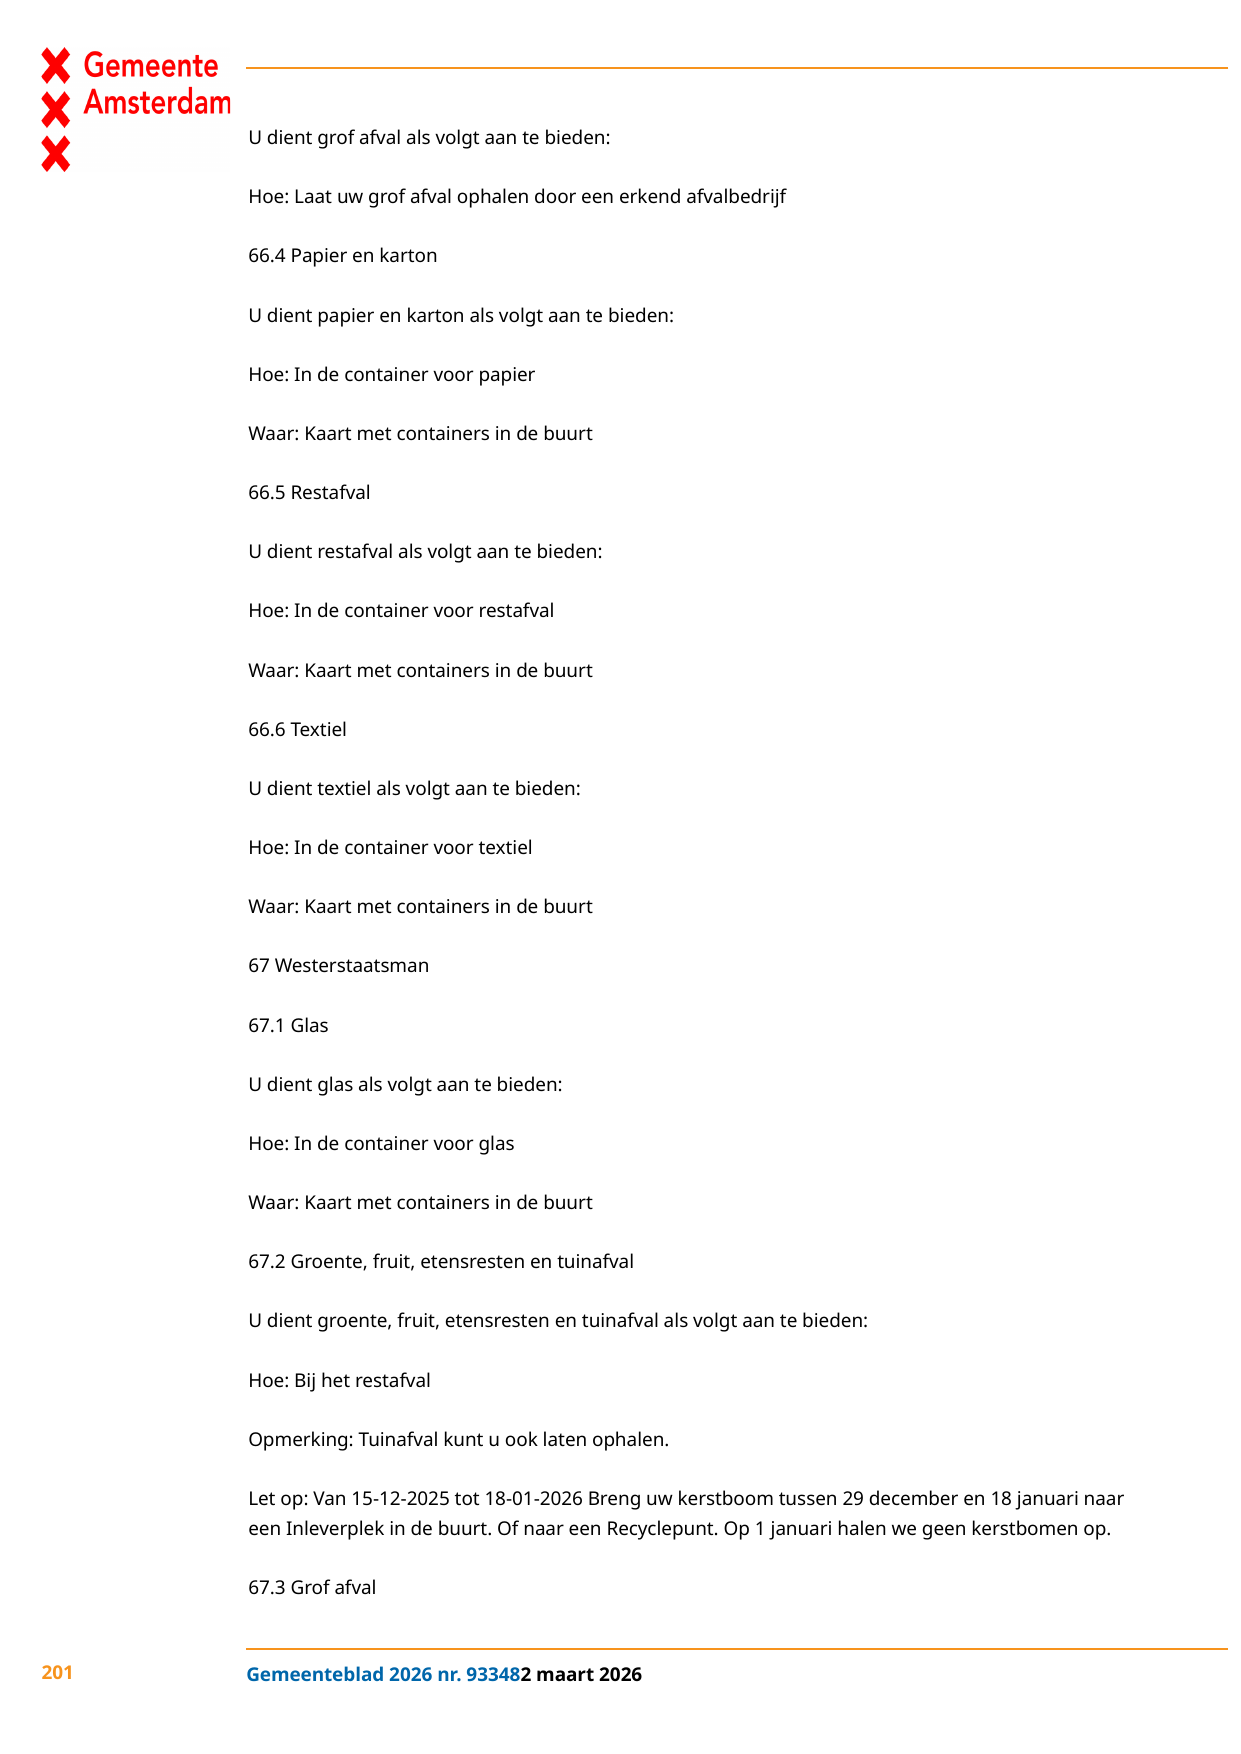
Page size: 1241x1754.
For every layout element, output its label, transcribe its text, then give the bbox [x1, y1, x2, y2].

text U dient papier en karton als volgt aan te bieden: [248, 302, 1152, 328]
text U dient textiel als volgt aan te bieden: [248, 775, 1152, 801]
text Hoe: Laat uw grof afval ophalen door een erkend afvalbedrijf [248, 183, 1152, 209]
text U dient glas als volgt aan te bieden: [248, 1071, 1152, 1097]
text 67.2 Groente, fruit, etensresten en tuinafval [248, 1248, 1152, 1274]
text 67.3 Grof afval [248, 1574, 1152, 1600]
text Hoe: In de container voor restafval [248, 598, 1152, 623]
text 66.4 Papier en karton [248, 243, 1152, 268]
text Waar: Kaart met containers in de buurt [248, 657, 1152, 683]
text 67 Westerstaatsman [248, 953, 1152, 978]
text U dient grof afval als volgt aan te bieden: [248, 124, 1152, 150]
text Hoe: In de container voor textiel [248, 834, 1152, 860]
text Hoe: Bij het restafval [248, 1367, 1152, 1393]
text U dient groente, fruit, etensresten en tuinafval als volgt aan te bieden: [248, 1308, 1152, 1333]
text Let op: Van 15-12-2025 tot 18-01-2026 Breng uw kerstboom tussen 29 december en 18 januari naar een Inleverplek in de buurt. Of naar een Recyclepunt. Op 1 januari halen we geen kerstbomen op. [248, 1485, 1152, 1541]
text Waar: Kaart met containers in de buurt [248, 420, 1152, 446]
picture [41, 47, 231, 172]
text Hoe: In de container voor glas [248, 1130, 1152, 1156]
text 66.6 Textiel [248, 716, 1152, 742]
text Waar: Kaart met containers in de buurt [248, 1189, 1152, 1215]
text 67.1 Glas [248, 1012, 1152, 1038]
text Waar: Kaart met containers in de buurt [248, 893, 1152, 919]
text U dient restafval als volgt aan te bieden: [248, 538, 1152, 564]
text 66.5 Restafval [248, 479, 1152, 505]
text Hoe: In de container voor papier [248, 361, 1152, 387]
text Opmerking: Tuinafval kunt u ook laten ophalen. [248, 1426, 1152, 1452]
